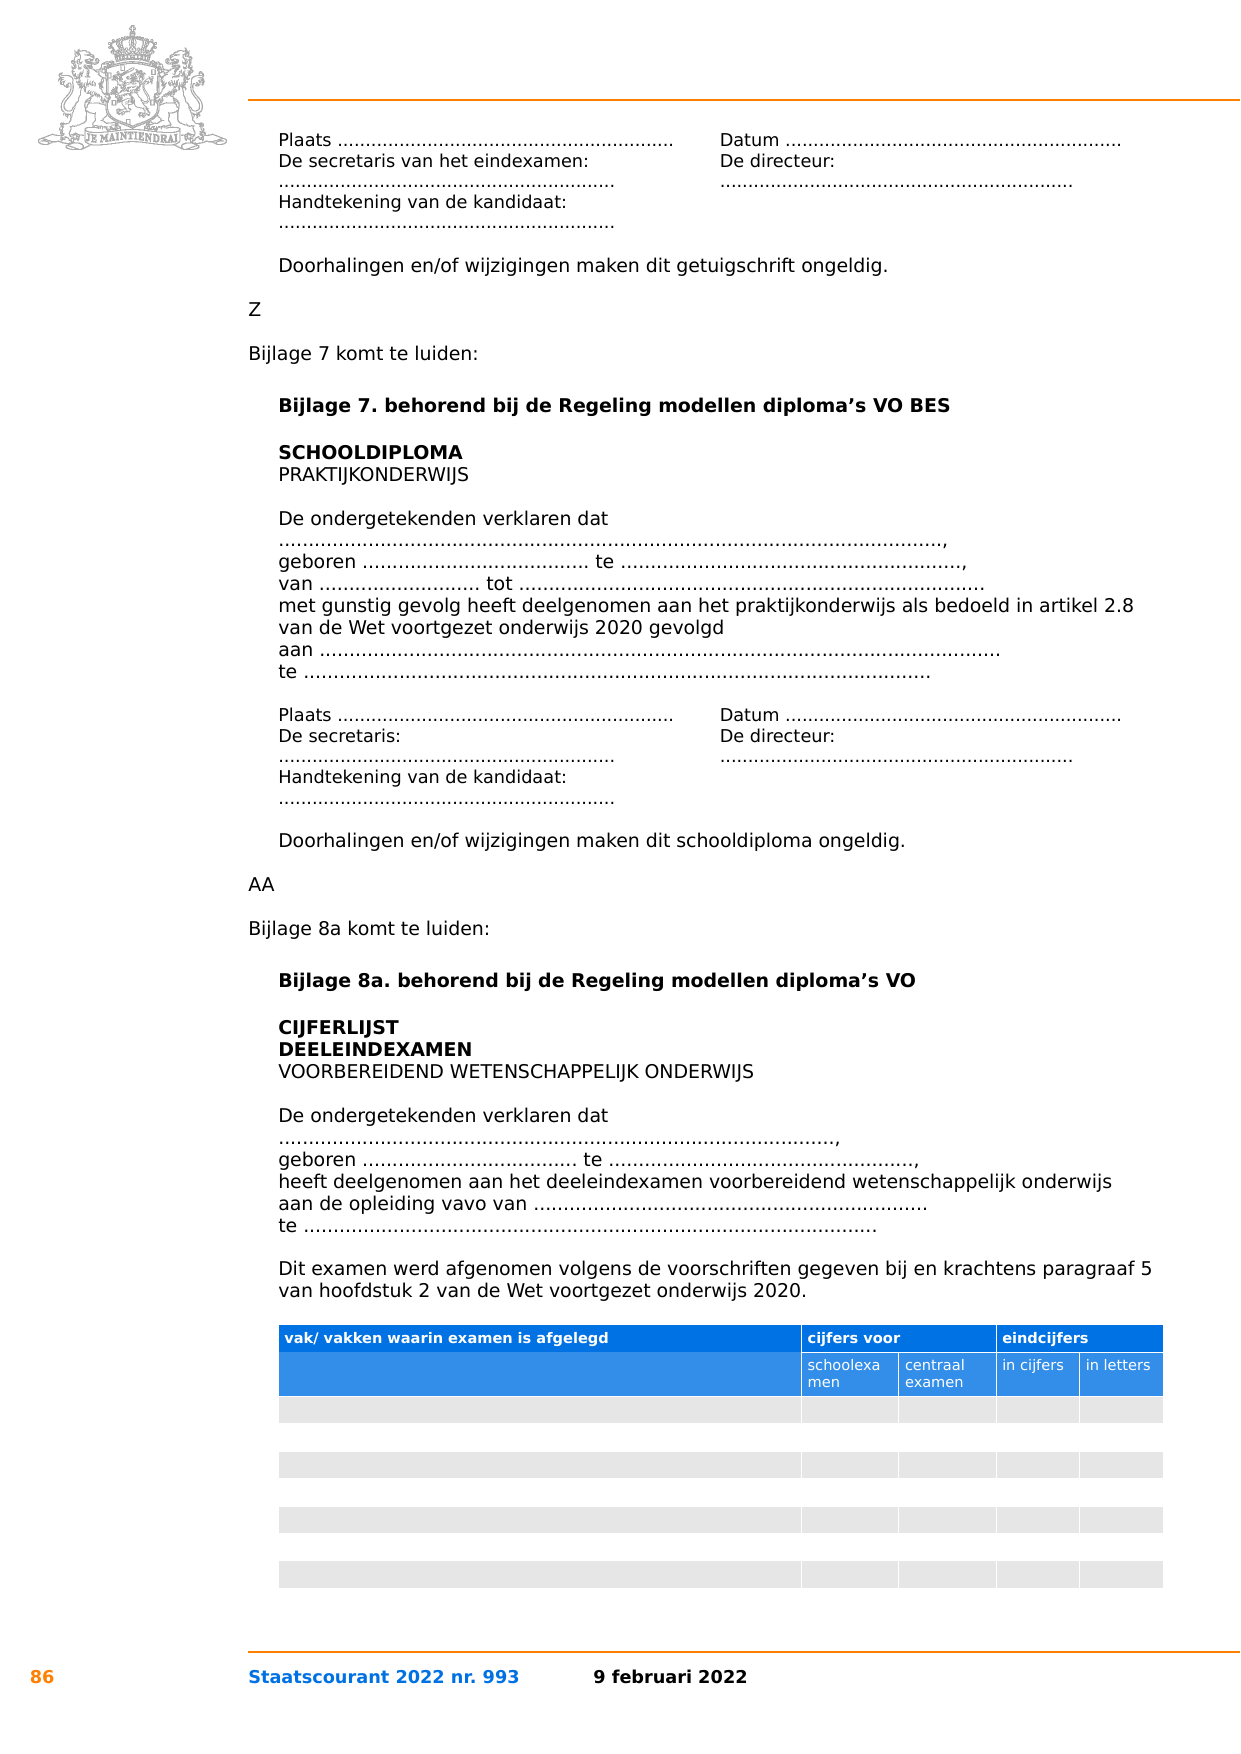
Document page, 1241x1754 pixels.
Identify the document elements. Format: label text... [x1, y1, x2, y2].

table_cell [1080, 1397, 1163, 1423]
text CIJFERLIJST [278, 1017, 1163, 1039]
table_cell De directeur: ............................................................... [714, 151, 1163, 192]
table_cell [1080, 1507, 1163, 1533]
table_cell [802, 1534, 898, 1560]
text Z [248, 299, 1163, 321]
text Bijlage 7 komt te luiden: [248, 343, 1163, 364]
text ..............................................................................................................., [278, 529, 1163, 551]
text geboren .................................... te ..................................................., [278, 1148, 1163, 1171]
text SCHOOLDIPLOMA [278, 442, 1163, 463]
table_cell in cijfers [997, 1353, 1079, 1396]
table_cell De secretaris: ............................................................ [278, 726, 713, 767]
table_cell [802, 1424, 898, 1451]
table_cell Handtekening van de kandidaat: ............................................................ [278, 192, 713, 233]
text heeft deelgenomen aan het deeleindexamen voorbereidend wetenschappelijk onderwijs [278, 1171, 1163, 1192]
text De ondergetekenden verklaren dat [278, 1104, 1163, 1127]
table_cell [899, 1397, 996, 1423]
table_cell Handtekening van de kandidaat: ............................................................ [278, 767, 713, 808]
text Doorhalingen en/of wijzigingen maken dit schooldiploma ongeldig. [278, 830, 1163, 852]
table_cell [997, 1397, 1079, 1423]
table_cell [997, 1507, 1079, 1533]
text Bijlage 8a komt te luiden: [248, 918, 1163, 940]
table_cell [997, 1424, 1079, 1451]
table_cell [997, 1479, 1079, 1506]
table_cell [899, 1479, 996, 1506]
table_cell [899, 1424, 996, 1451]
table_cell schoolexamen [802, 1353, 898, 1396]
text te ......................................................................................................... [278, 661, 1163, 683]
table_cell [802, 1397, 898, 1423]
text van ........................... tot .............................................................................. [278, 573, 1163, 595]
table_cell [714, 192, 1163, 233]
table_cell [802, 1561, 898, 1588]
table_cell in letters [1080, 1353, 1163, 1396]
table_cell [997, 1561, 1079, 1588]
table_cell [1080, 1452, 1163, 1478]
table_cell [899, 1561, 996, 1588]
text geboren ...................................... te ........................................................., [278, 551, 1163, 573]
table_cell [279, 1534, 801, 1560]
table_cell [899, 1534, 996, 1560]
text VOORBEREIDEND WETENSCHAPPELIJK ONDERWIJS [278, 1061, 1163, 1083]
text te ................................................................................................ [278, 1214, 1163, 1236]
text met gunstig gevolg heeft deelgenomen aan het praktijkonderwijs als bedoeld in artikel 2.8 van de Wet voortgezet onderwijs 2020 gevolgd aan .................................................................................................................. [278, 595, 1163, 661]
table_cell De directeur: ............................................................... [714, 726, 1163, 767]
table_cell De secretaris van het eindexamen: ............................................................ [278, 151, 713, 192]
text aan de opleiding vavo van .................................................................. [278, 1192, 1163, 1214]
table_cell [279, 1479, 801, 1506]
table_cell [899, 1452, 996, 1478]
table_header Plaats ............................................................ [278, 130, 713, 151]
text PRAKTIJKONDERWIJS [278, 463, 1163, 486]
table_header vak/ vakken waarin examen is afgelegd [279, 1325, 801, 1352]
text ............................................................................................., [278, 1127, 1163, 1148]
table_cell [1080, 1479, 1163, 1506]
table_cell [279, 1561, 801, 1588]
table_cell [1080, 1424, 1163, 1451]
table_cell [279, 1452, 801, 1478]
table_cell [802, 1452, 898, 1478]
table_header Plaats ............................................................ [278, 705, 713, 726]
text De ondergetekenden verklaren dat [278, 507, 1163, 529]
table_cell [714, 767, 1163, 808]
text Dit examen werd afgenomen volgens de voorschriften gegeven bij en krachtens paragraaf 5 van hoofdstuk 2 van de Wet voortgezet onderwijs 2020. [278, 1258, 1163, 1302]
table_cell [279, 1424, 801, 1451]
table_cell [1080, 1534, 1163, 1560]
table_cell [802, 1507, 898, 1533]
text AA [248, 874, 1163, 896]
table_cell [802, 1479, 898, 1506]
table_header eindcijfers [997, 1325, 1163, 1352]
table_cell [279, 1507, 801, 1533]
table_cell [997, 1534, 1079, 1560]
table_cell [279, 1397, 801, 1423]
subtitle Bijlage 7. behorend bij de Regeling modellen diploma’s VO BES [278, 394, 1163, 417]
table_header Datum ............................................................ [714, 705, 1163, 726]
table_header cijfers voor [802, 1325, 996, 1352]
table_cell [899, 1507, 996, 1533]
text Doorhalingen en/of wijzigingen maken dit getuigschrift ongeldig. [278, 255, 1163, 277]
table_cell [1080, 1561, 1163, 1588]
table_cell centraal examen [899, 1353, 996, 1396]
table_cell [997, 1452, 1079, 1478]
table_header Datum ............................................................ [714, 130, 1163, 151]
subtitle Bijlage 8a. behorend bij de Regeling modellen diploma’s VO [278, 970, 1163, 992]
picture [38, 25, 227, 150]
text DEELEINDEXAMEN [278, 1039, 1163, 1061]
